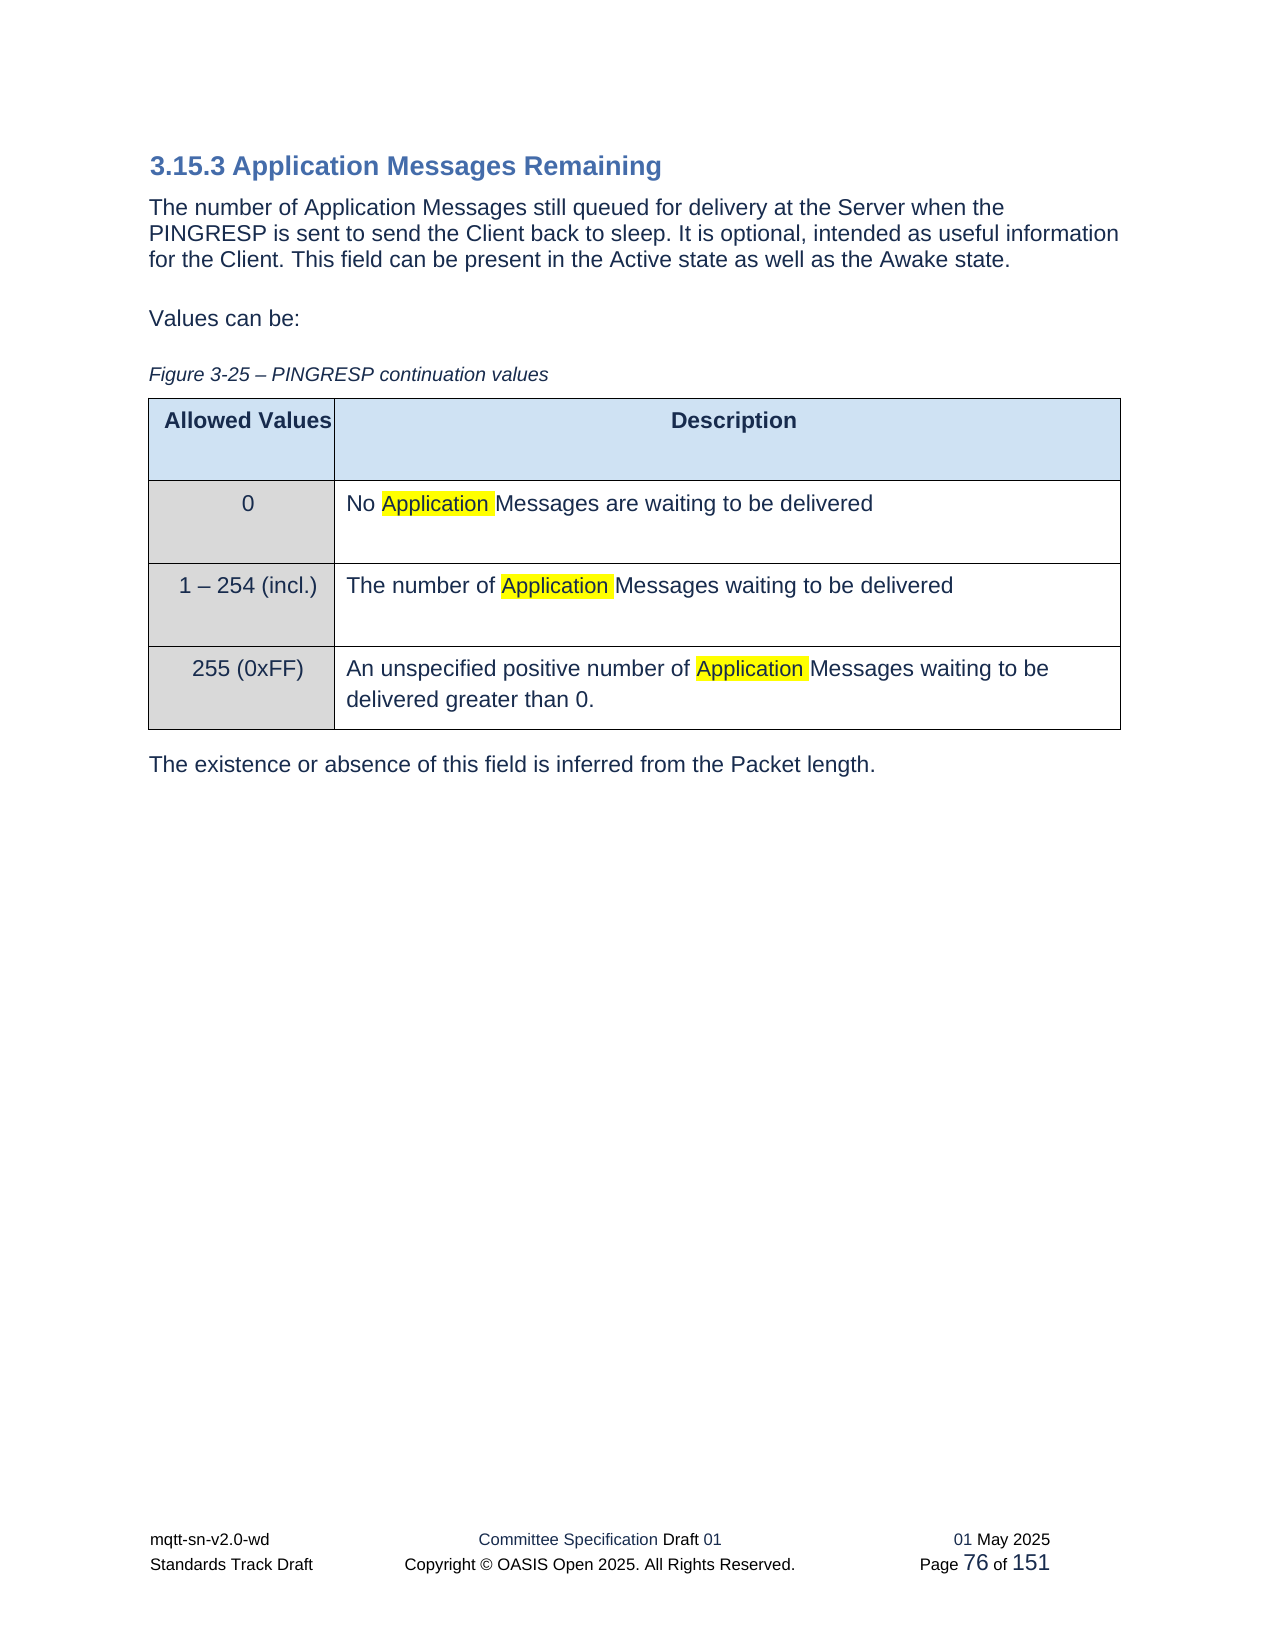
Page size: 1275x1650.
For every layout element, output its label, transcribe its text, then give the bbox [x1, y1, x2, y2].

text The number of Application Messages still queued for delivery at the Server when the PINGRESP is sent to send the Client back to sleep. It is optional, intended as useful information for the Client. This field can be present in the Active state as well as the Awake state. [148, 194, 1124, 273]
text Figure 3-25 – PINGRESP continuation values [148, 363, 1124, 386]
table_cell No Application Messages are waiting to be delivered [335, 481, 1120, 563]
table_header Allowed Values [149, 399, 334, 480]
table_cell 255 (0xFF) [149, 647, 334, 729]
table_cell 0 [149, 481, 334, 563]
subtitle 3.15.3 Application Messages Remaining [150, 150, 1124, 181]
table_cell An unspecified positive number of Application Messages waiting to be delivered greater than 0. [335, 647, 1120, 729]
text Values can be: [148, 305, 1124, 331]
table_cell 1 – 254 (incl.) [149, 564, 334, 646]
table_header Description [335, 399, 1120, 480]
table_cell The number of Application Messages waiting to be delivered [335, 564, 1120, 646]
text The existence or absence of this field is inferred from the Packet length. [148, 751, 1124, 777]
